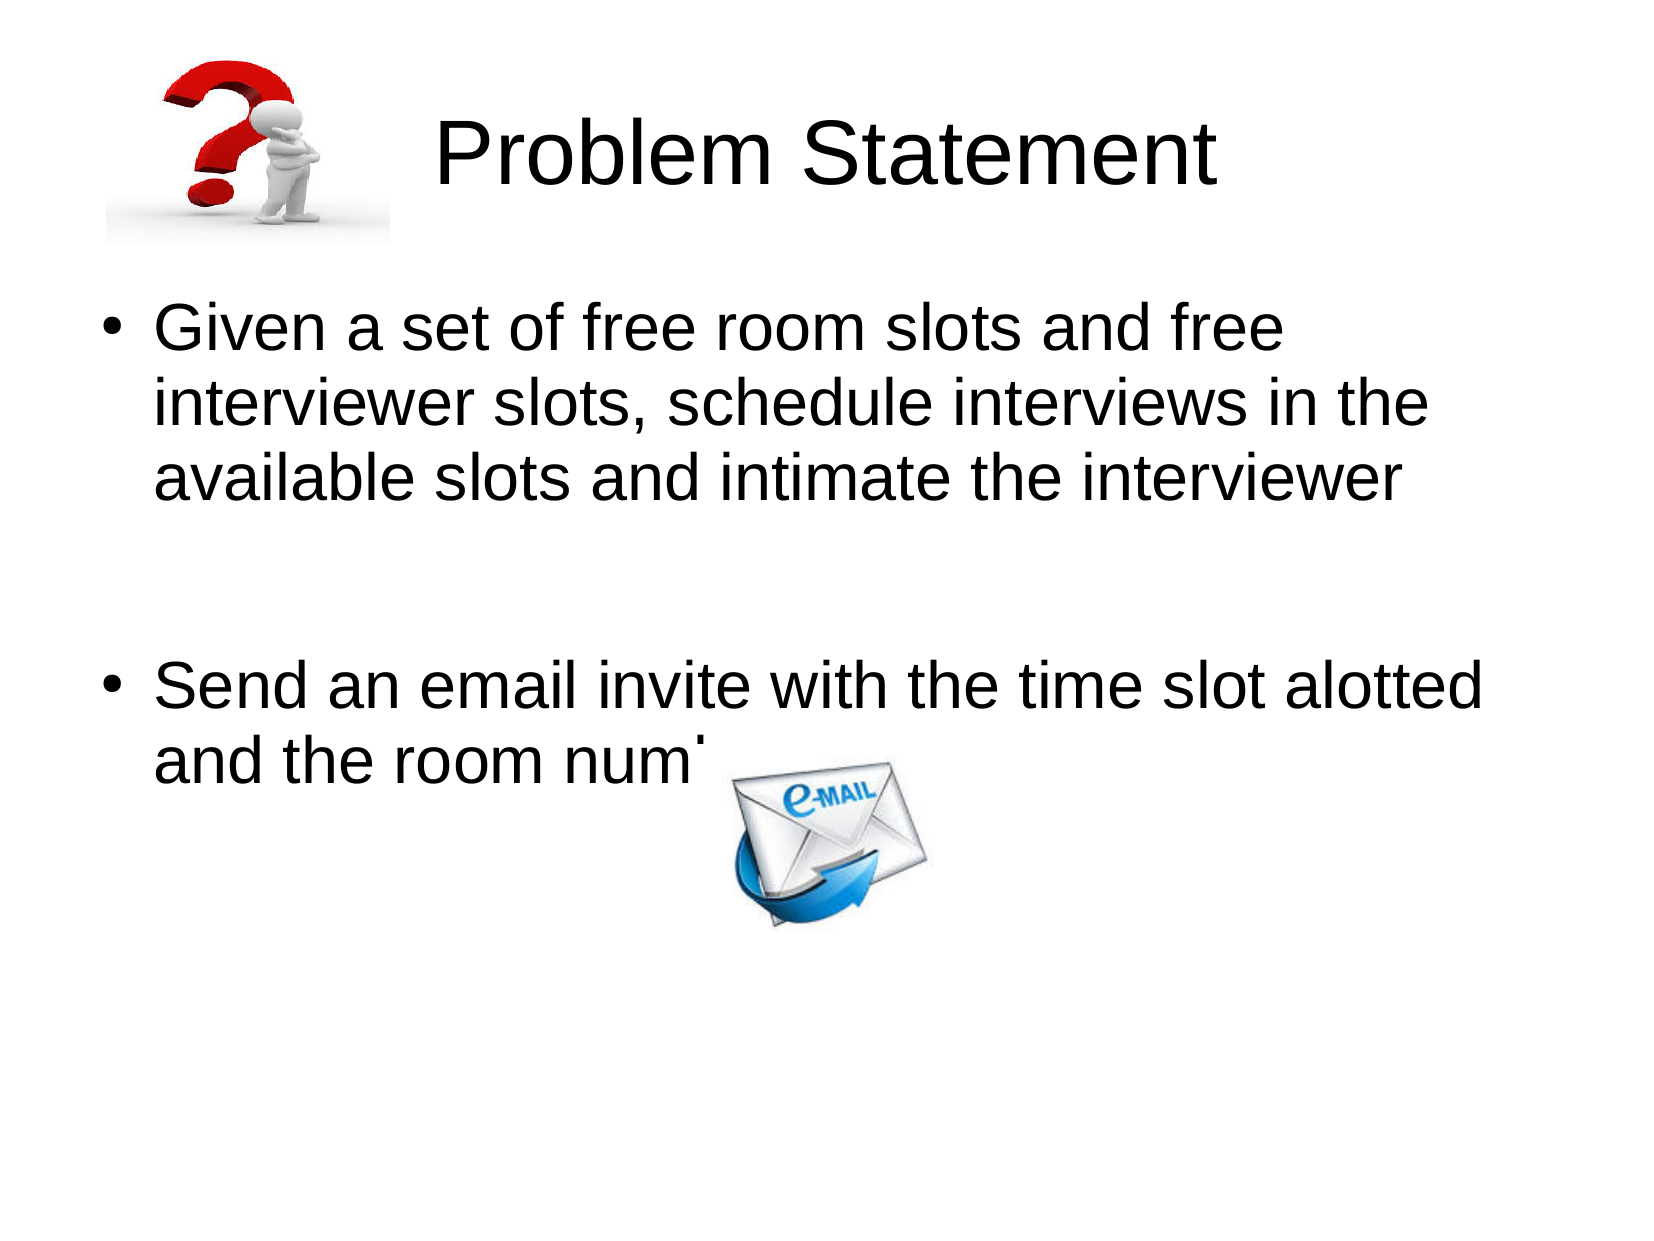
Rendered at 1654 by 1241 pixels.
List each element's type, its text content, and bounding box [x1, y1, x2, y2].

picture [696, 744, 964, 945]
picture [106, 49, 390, 245]
list Given a set of free room slots and free interviewer slots, schedule interviews in the available slots and intimate the interviewer Send an email invite with the time slot alotted and the room number. [82, 290, 1571, 1010]
title Problem Statement [82, 49, 1571, 257]
